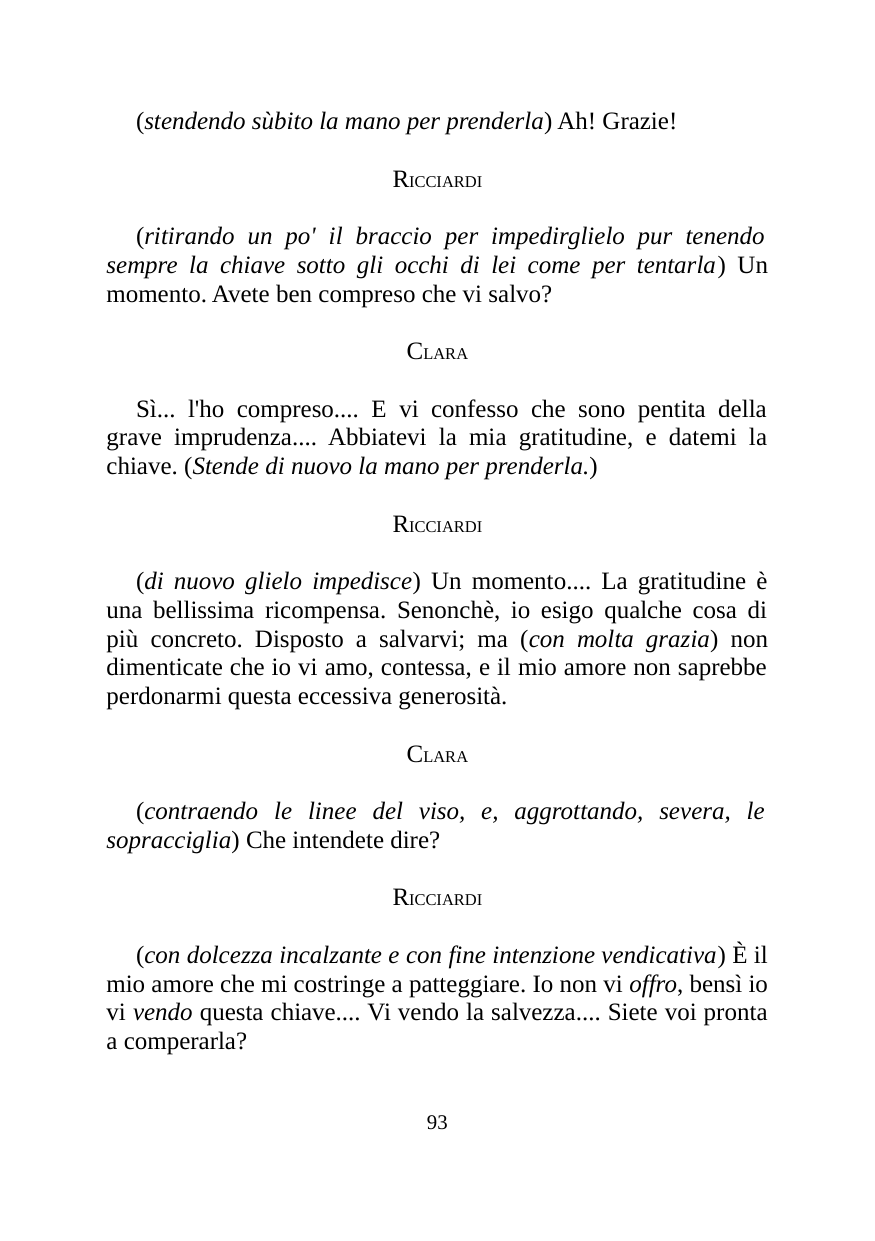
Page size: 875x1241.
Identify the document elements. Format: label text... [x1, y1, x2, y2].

text Ricciardi [106, 882, 768, 911]
text Clara [106, 739, 768, 767]
text Ricciardi [106, 509, 768, 537]
text Ricciardi [106, 164, 768, 192]
text (ritirando un po' il braccio per impedirglielo pur tenendo sempre la chiave sotto gli occhi di lei come per tentarla) Un momento. Avete ben compreso che vi salvo? [106, 221, 768, 307]
text Sì... l'ho compreso.... E vi confesso che sono pentita della grave imprudenza.... Abbiatevi la mia gratitudine, e datemi la chiave. (Stende di nuovo la mano per prenderla.) [106, 394, 768, 480]
text Clara [106, 336, 768, 365]
text (di nuovo glielo impedisce) Un momento.... La gratitudine è una bellissima ricompensa. Senonchè, io esigo qualche cosa di più concreto. Disposto a salvarvi; ma (con molta grazia) non dimenticate che io vi amo, contessa, e il mio amore non saprebbe perdonarmi questa eccessiva generosità. [106, 566, 768, 710]
text (con dolcezza incalzante e con fine intenzione vendicativa) È il mio amore che mi costringe a patteggiare. Io non vi offro, bensì io vi vendo questa chiave.... Vi vendo la salvezza.... Siete voi pronta a comperarla? [106, 940, 768, 1055]
text (stendendo sùbito la mano per prenderla) Ah! Grazie! [106, 106, 768, 135]
text (contraendo le linee del viso, e, aggrottando, severa, le sopracciglia) Che intendete dire? [106, 796, 768, 854]
